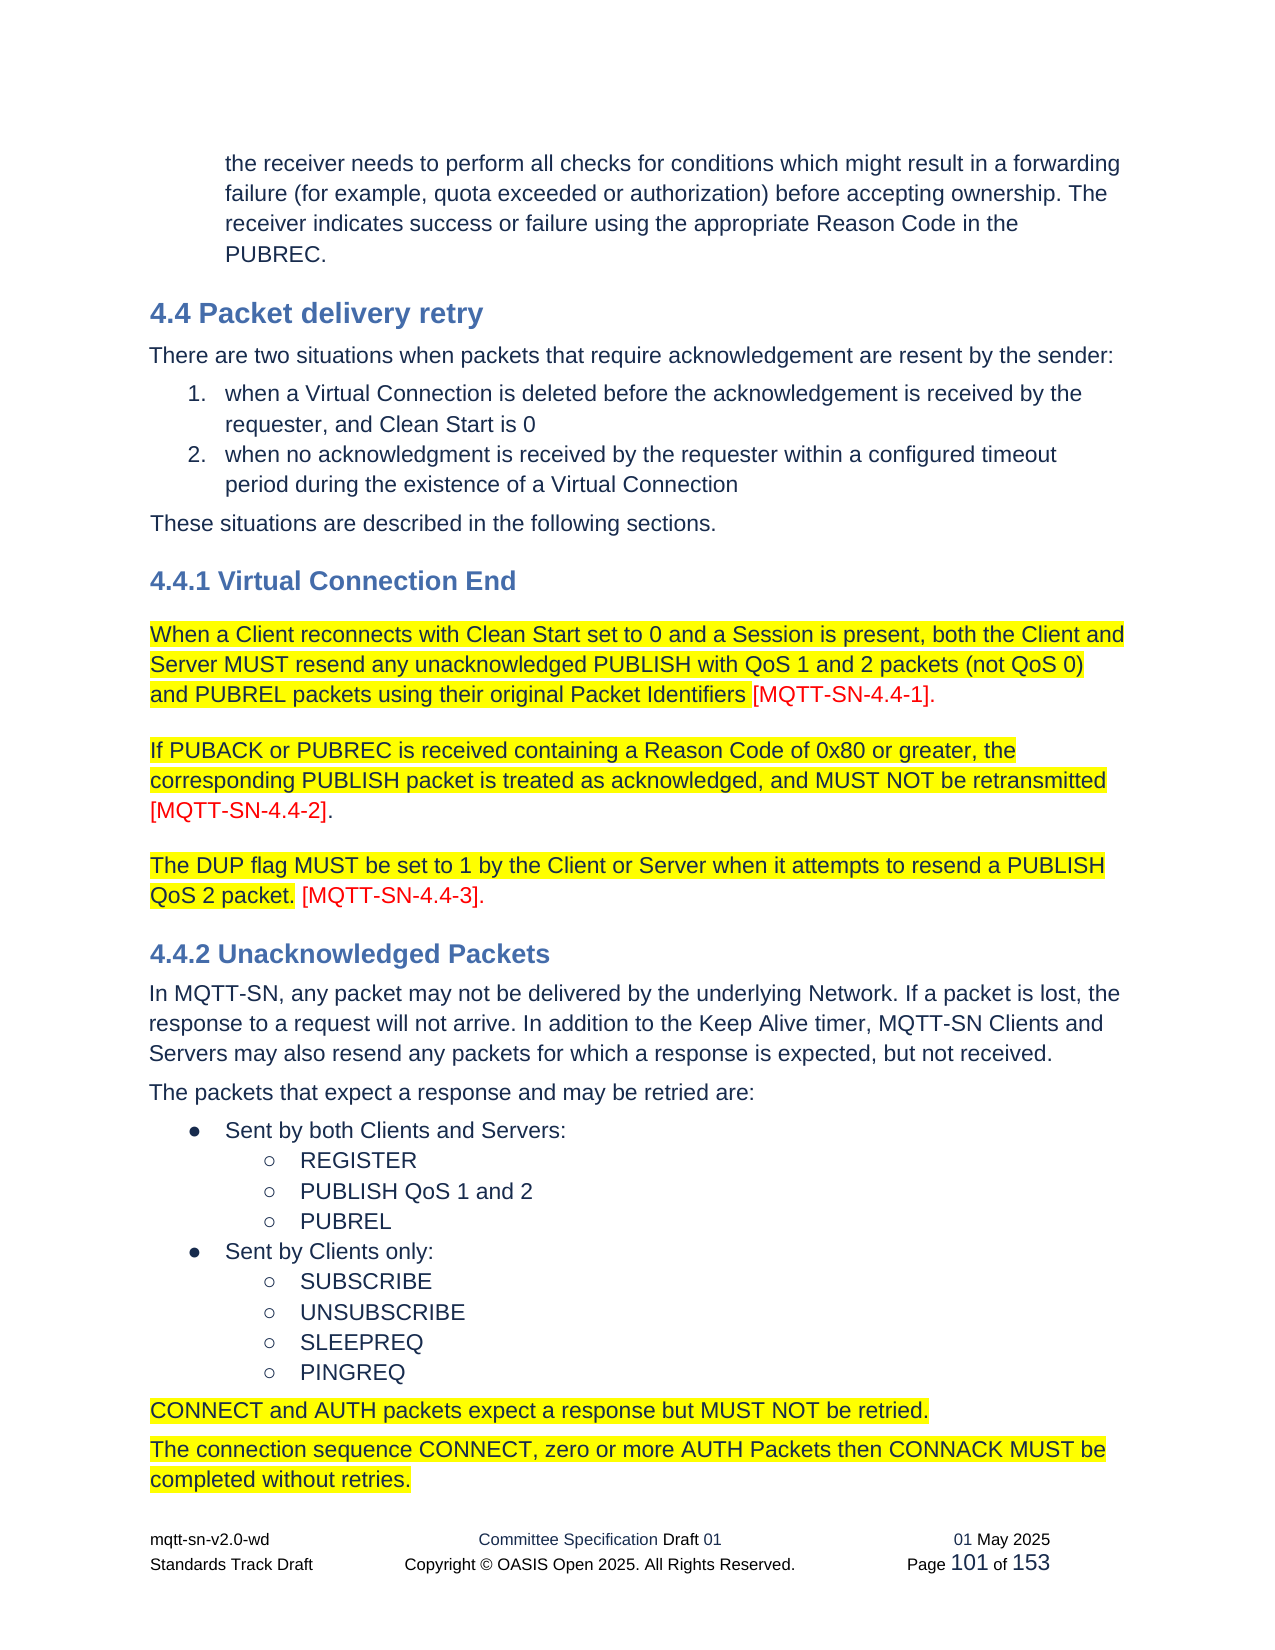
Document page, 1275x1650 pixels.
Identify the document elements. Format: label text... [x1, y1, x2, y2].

list Sent by both Clients and Servers: [187, 1117, 1124, 1144]
text If PUBACK or PUBREC is received containing a Reason Code of 0x80 or greater, the corresponding PUBLISH packet is treated as acknowledged, and MUST NOT be retransmitted [MQTT-SN-4.4-2]. [150, 737, 1125, 823]
text The DUP flag MUST be set to 1 by the Client or Server when it attempts to resend a PUBLISH QoS 2 packet. [MQTT-SN-4.4-3]. [150, 852, 1125, 909]
text There are two situations when packets that require acknowledgement are resent by the sender: [148, 342, 1124, 368]
subtitle 4.4.2 Unacknowledged Packets [150, 938, 1124, 969]
text When a Client reconnects with Clean Start set to 0 and a Session is present, both the Client and Server MUST resend any unacknowledged PUBLISH with QoS 1 and 2 packets (not QoS 0) and PUBREL packets using their original Packet Identifiers [MQTT-SN-4.4-1]. [150, 621, 1125, 708]
list when a Virtual Connection is deleted before the acknowledgement is received by the requester, and Clean Start is 0 [187, 380, 1124, 437]
subtitle 4.4.1 Virtual Connection End [150, 565, 1124, 596]
text These situations are described in the following sections. [150, 509, 1124, 536]
text The packets that expect a response and may be retried are: [148, 1079, 1124, 1105]
list Sent by Clients only: [187, 1238, 1124, 1264]
text the receiver needs to perform all checks for conditions which might result in a forwarding failure (for example, quota exceeded or authorization) before accepting ownership. The receiver indicates success or failure using the appropriate Reason Code in the PUBREC. [225, 150, 1125, 267]
list PUBLISH QoS 1 and 2 [262, 1178, 1124, 1204]
list PUBREL [262, 1208, 1124, 1234]
list PINGREQ [262, 1359, 1124, 1385]
list UNSUBSCRIBE [262, 1298, 1124, 1325]
list when no acknowledgment is received by the requester within a configured timeout period during the existence of a Virtual Connection [187, 441, 1124, 497]
subtitle 4.4 Packet delivery retry [150, 296, 1124, 329]
text In MQTT-SN, any packet may not be delivered by the underlying Network. If a packet is lost, the response to a request will not arrive. In addition to the Keep Alive timer, MQTT-SN Clients and Servers may also resend any packets for which a response is expected, but not received. [148, 980, 1124, 1067]
list SLEEPREQ [262, 1329, 1124, 1355]
text The connection sequence CONNECT, zero or more AUTH Packets then CONNACK MUST be completed without retries. [150, 1436, 1124, 1493]
list SUBSCRIBE [262, 1268, 1124, 1295]
text CONNECT and AUTH packets expect a response but MUST NOT be retried. [150, 1397, 1124, 1424]
list REGISTER [262, 1147, 1124, 1174]
